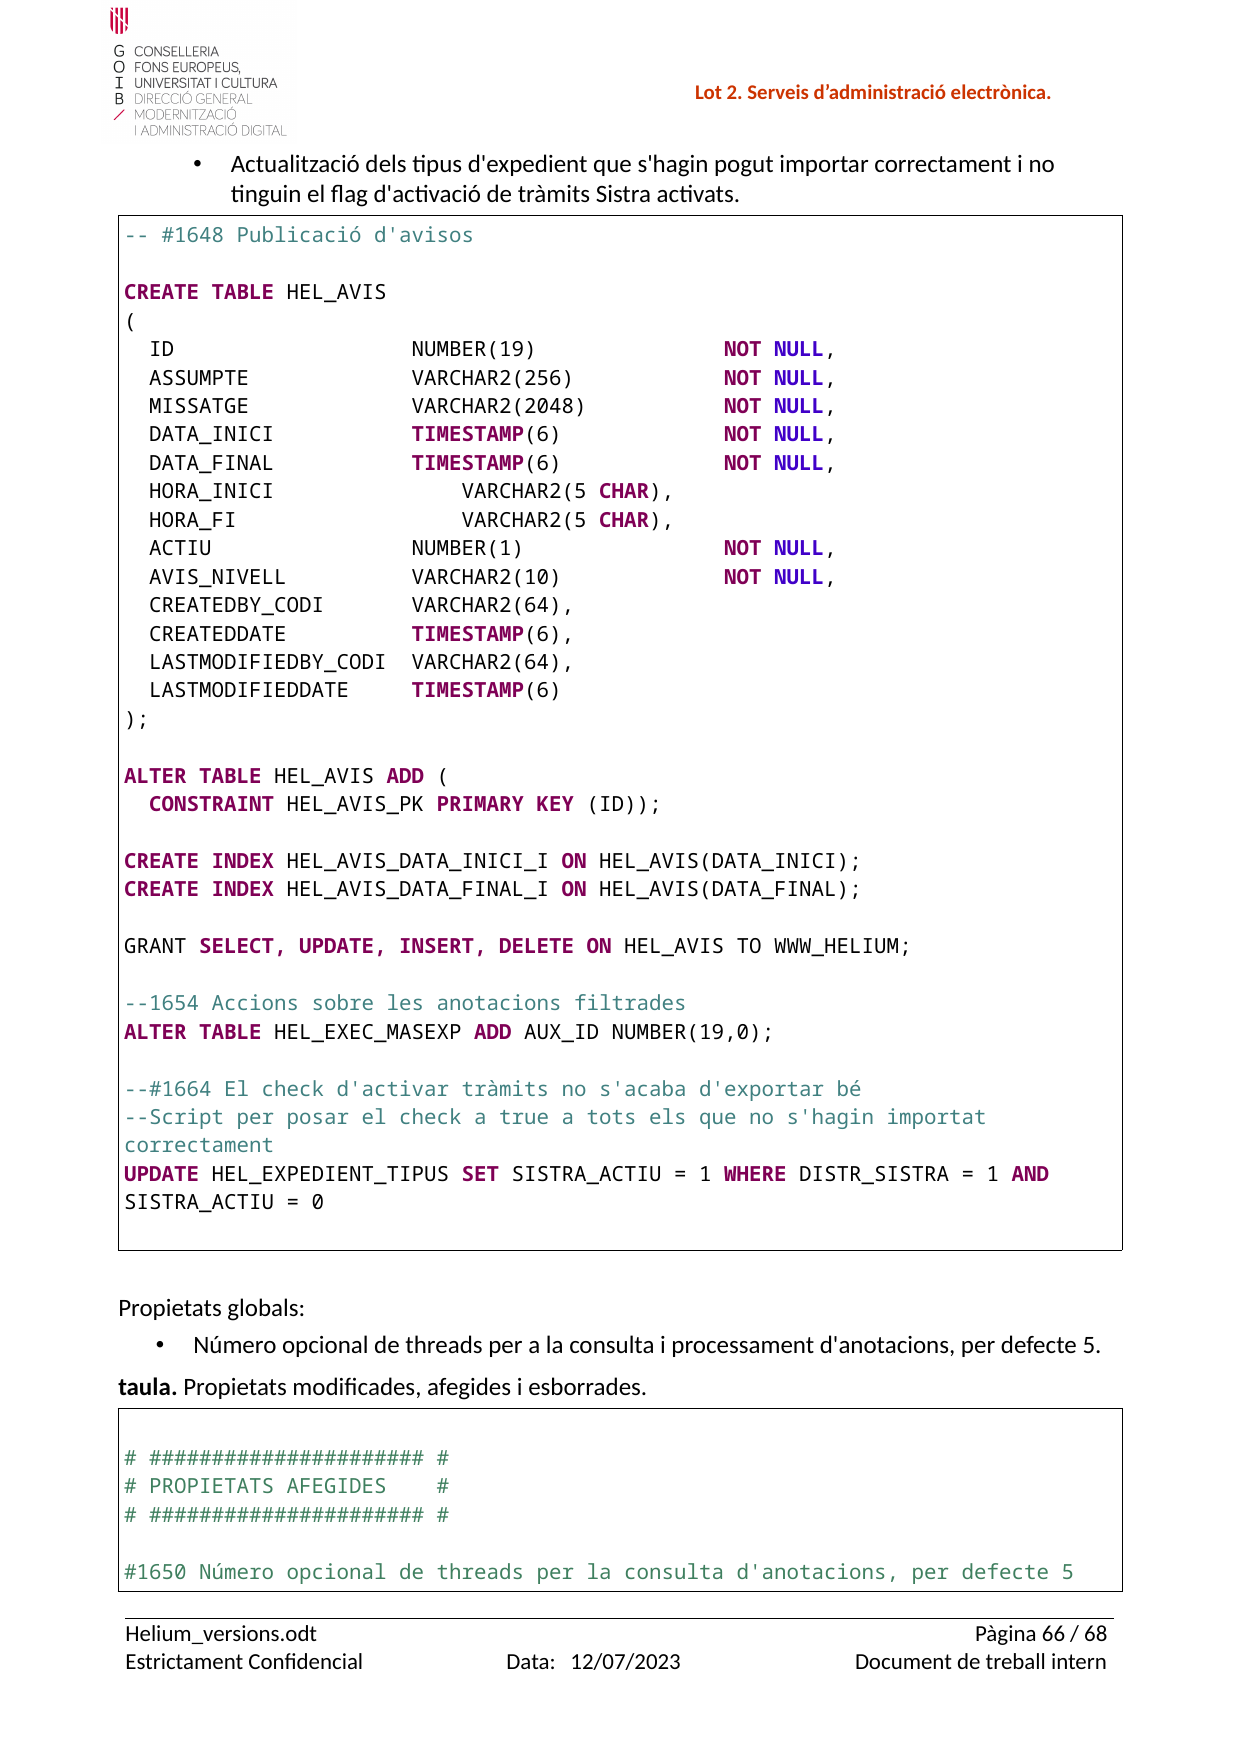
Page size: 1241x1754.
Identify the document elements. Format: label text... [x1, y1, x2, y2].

table_header -- #1648 Publicació d'avisos CREATE TABLE HEL_AVIS ( ID NUMBER(19) NOT NULL, ASSUMPTE VARCHAR2(256) NOT NULL, MISSATGE VARCHAR2(2048) NOT NULL, DATA_INICI TIMESTAMP(6) NOT NULL, DATA_FINAL TIMESTAMP(6) NOT NULL, HORA_INICI VARCHAR2(5 CHAR), HORA_FI VARCHAR2(5 CHAR), ACTIU NUMBER(1) NOT NULL, AVIS_NIVELL VARCHAR2(10) NOT NULL, CREATEDBY_CODI VARCHAR2(64), CREATEDDATE TIMESTAMP(6), LASTMODIFIEDBY_CODI VARCHAR2(64), LASTMODIFIEDDATE TIMESTAMP(6) ); ALTER TABLE HEL_AVIS ADD ( CONSTRAINT HEL_AVIS_PK PRIMARY KEY (ID)); CREATE INDEX HEL_AVIS_DATA_INICI_I ON HEL_AVIS(DATA_INICI); CREATE INDEX HEL_AVIS_DATA_FINAL_I ON HEL_AVIS(DATA_FINAL); GRANT SELECT, UPDATE, INSERT, DELETE ON HEL_AVIS TO WWW_HELIUM; --1654 Accions sobre les anotacions filtrades ALTER TABLE HEL_EXEC_MASEXP ADD AUX_ID NUMBER(19,0); --#1664 El check d'activar tràmits no s'acaba d'exportar bé --Script per posar el check a true a tots els que no s'hagin importat correctament UPDATE HEL_EXPEDIENT_TIPUS SET SISTRA_ACTIU = 1 WHERE DISTR_SISTRA = 1 AND SISTRA_ACTIU = 0 [119, 216, 1122, 1250]
picture [100, 0, 297, 144]
list Número opcional de threads per a la consulta i processament d'anotacions, per defecte 5. [156, 1329, 1122, 1359]
text Propietats globals: [118, 1292, 1122, 1323]
table_header # ###################### # # PROPIETATS AFEGIDES # # ###################### # #1650 Número opcional de threads per la consulta d'anotacions, per defecte 5 [119, 1409, 1122, 1591]
text taula. Propietats modificades, afegides i esborrades. [118, 1371, 1122, 1402]
list Actualització dels tipus d'expedient que s'hagin pogut importar correctament i no tinguin el flag d'activació de tràmits Sistra activats. [193, 148, 1122, 209]
